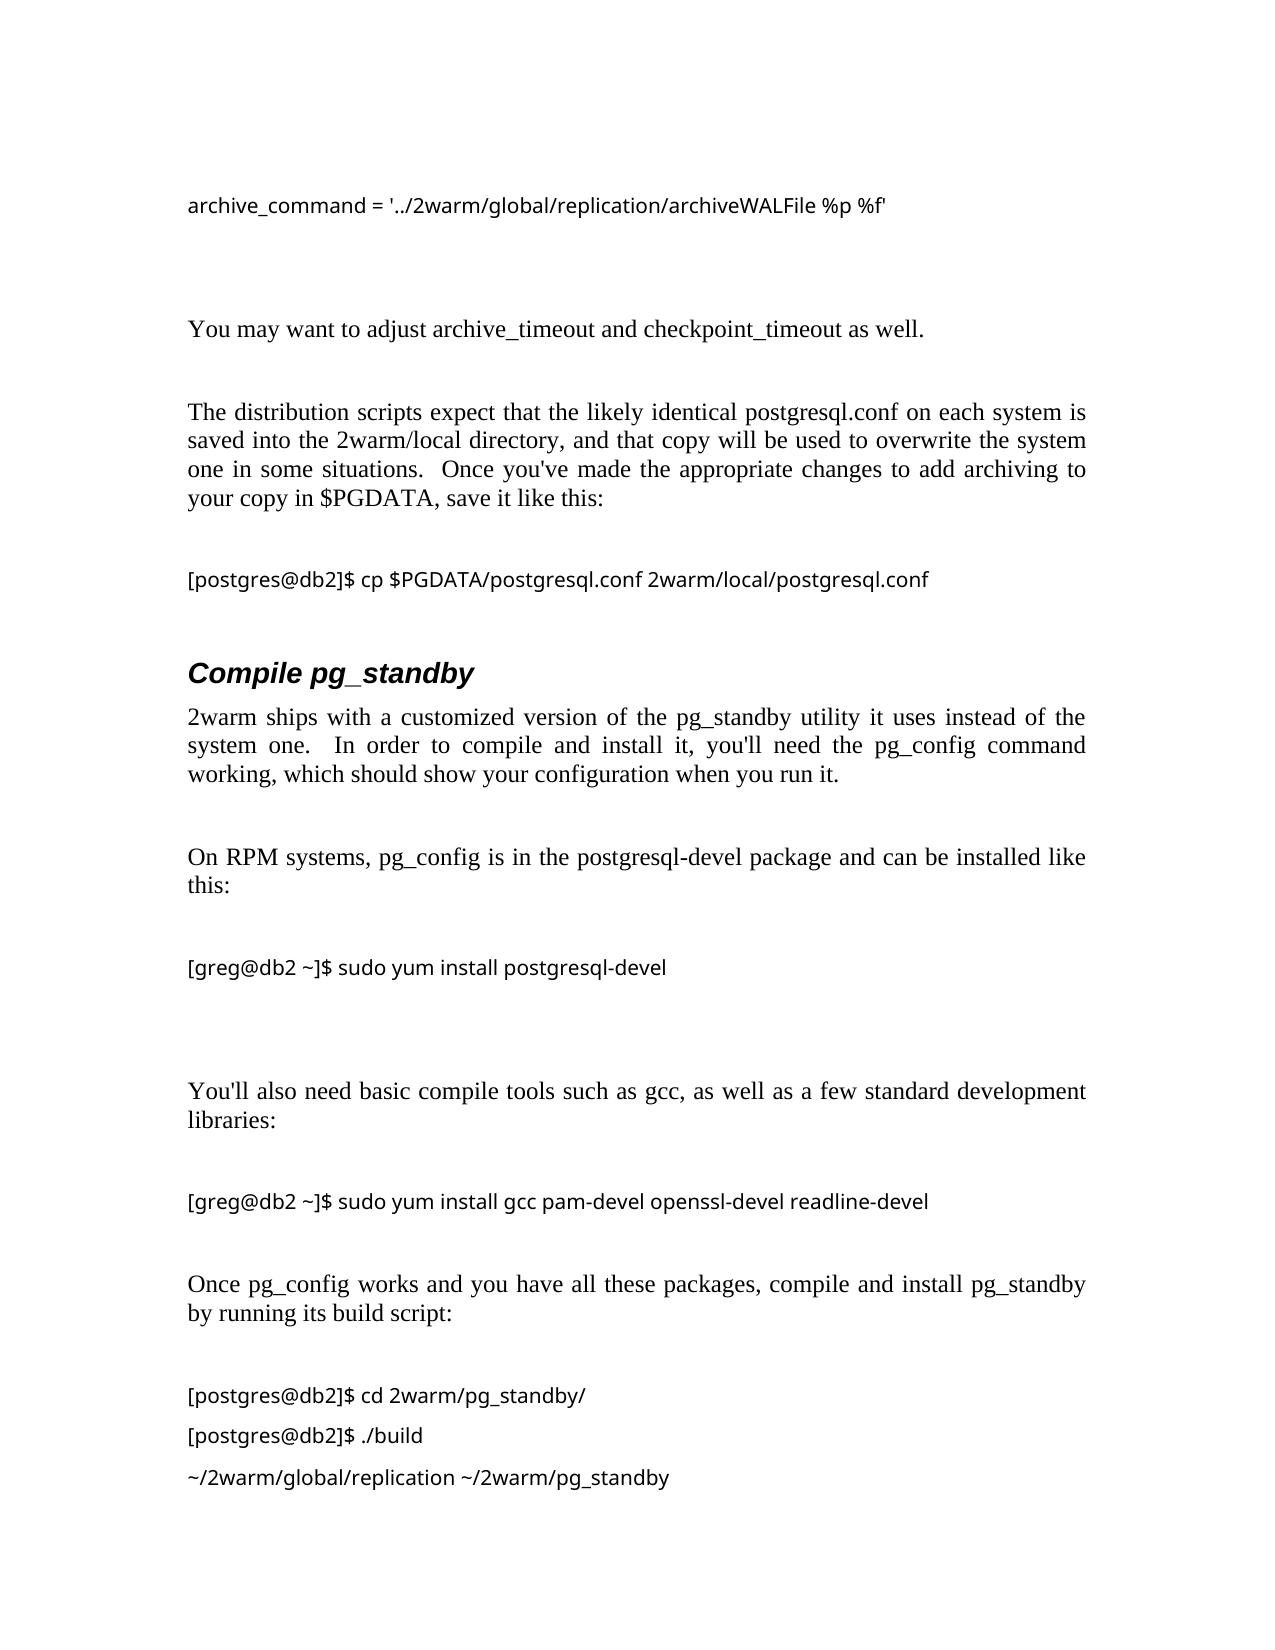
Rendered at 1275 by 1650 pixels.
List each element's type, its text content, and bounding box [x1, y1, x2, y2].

text [postgres@db2]$ cp $PGDATA/postgresql.conf 2warm/local/postgresql.conf [187, 566, 1087, 594]
text [greg@db2 ~]$ sudo yum install postgresql-devel [187, 953, 1087, 981]
subtitle Compile pg_standby [187, 656, 1087, 689]
text 2warm ships with a customized version of the pg_standby utility it uses instead of the system one. In order to compile and install it, you'll need the pg_config command working, which should show your configuration when you run it. [187, 702, 1087, 788]
text On RPM systems, pg_config is in the postgresql-devel package and can be installed like this: [187, 842, 1087, 899]
text [postgres@db2]$ cd 2warm/pg_standby/ [187, 1381, 1087, 1409]
text [postgres@db2]$ ./build [187, 1422, 1087, 1450]
text [greg@db2 ~]$ sudo yum install gcc pam-devel openssl-devel readline-devel [187, 1187, 1087, 1216]
text Once pg_config works and you have all these packages, compile and install pg_standby by running its build script: [187, 1269, 1087, 1327]
text The distribution scripts expect that the likely identical postgresql.conf on each system is saved into the 2warm/local directory, and that copy will be used to overwrite the system one in some situations. Once you've made the appropriate changes to add archiving to your copy in $PGDATA, save it like this: [187, 397, 1087, 512]
text archive_command = '../2warm/global/replication/archiveWALFile %p %f' [187, 191, 1087, 220]
text You may want to adjust archive_timeout and checkpoint_timeout as well. [187, 314, 1087, 343]
text ~/2warm/global/replication ~/2warm/pg_standby [187, 1463, 1087, 1491]
text You'll also need basic compile tools such as gcc, as well as a few standard development libraries: [187, 1076, 1087, 1133]
